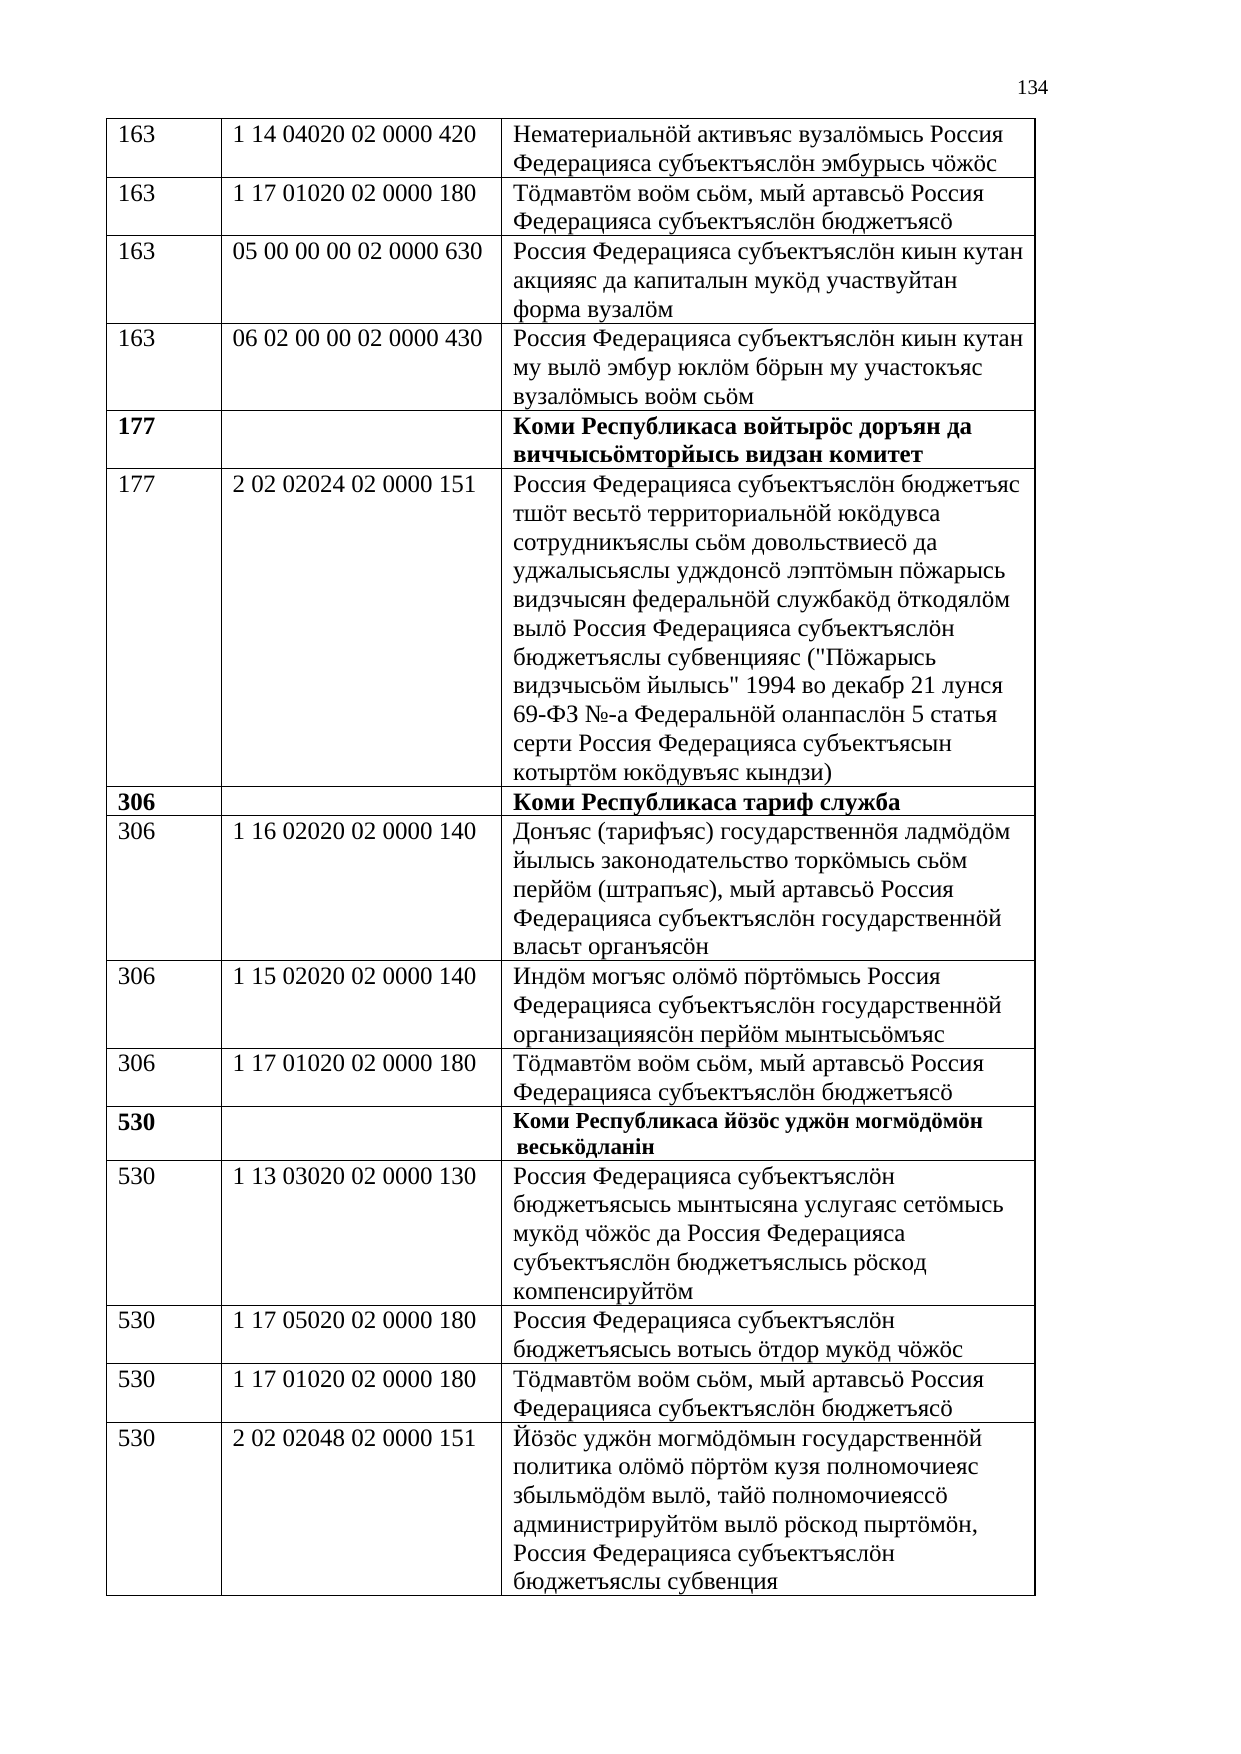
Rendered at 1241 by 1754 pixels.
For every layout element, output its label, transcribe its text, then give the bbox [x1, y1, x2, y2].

table_cell 06 02 00 00 02 0000 430 [222, 324, 501, 410]
table_cell Тöдмавтöм воöм сьöм, мый артавсьö Россия Федерацияса субъектъяслöн бюджетъясö [502, 1364, 1034, 1422]
table_cell Тöдмавтöм воöм сьöм, мый артавсьö Россия Федерацияса субъектъяслöн бюджетъясö [502, 1049, 1034, 1106]
table_cell 530 [107, 1423, 221, 1595]
table_cell [222, 787, 501, 815]
table_cell 163 [107, 236, 221, 322]
table_cell Россия Федерацияса субъектъяслöн бюджетъясысь вотысь öтдор мукöд чöжöс [502, 1306, 1034, 1363]
table_cell Россия Федерацияса субъектъяслöн бюджетъясысь мынтысяна услугаяс сетöмысь мукöд чöжöс да Россия Федерацияса субъектъяслöн бюджетъяслысь рöскод компенсируйтöм [502, 1161, 1034, 1304]
table_cell Донъяс (тарифъяс) государственнöя ладмöдöм йылысь законодательство торкöмысь сьöм перйöм (штрапъяс), мый артавсьö Россия Федерацияса субъектъяслöн государственнöй власьт органъясöн [502, 816, 1034, 960]
table_cell Йöзöс уджöн могмöдöмын государственнöй политика олöмö пöртöм кузя полномочиеяс збыльмöдöм вылö, тайö полномочиеяссö администрируйтöм вылö рöскод пыртöмöн, Россия Федерацияса субъектъяслöн бюджетъяслы субвенция [502, 1423, 1034, 1595]
table_cell 1 17 05020 02 0000 180 [222, 1306, 501, 1363]
table_cell Нематериальнöй активъяс вузалöмысь Россия Федерацияса субъектъяслöн эмбурысь чöжöс [502, 119, 1034, 177]
table_cell 306 [107, 816, 221, 960]
table_cell 530 [107, 1161, 221, 1304]
table_cell Коми Республикаса тариф служба [502, 787, 1034, 815]
table_cell 306 [107, 787, 221, 815]
table_cell 530 [107, 1306, 221, 1363]
table_cell 177 [107, 469, 221, 786]
table_cell 1 17 01020 02 0000 180 [222, 1049, 501, 1106]
table_cell 163 [107, 119, 221, 177]
table_cell 163 [107, 178, 221, 235]
table_cell 530 [107, 1107, 221, 1160]
table_cell 1 17 01020 02 0000 180 [222, 1364, 501, 1422]
table_cell Россия Федерацияса субъектъяслöн киын кутан акцияяс да капиталын мукöд участвуйтан форма вузалöм [502, 236, 1034, 322]
table_cell Индöм могъяс олöмö пöртöмысь Россия Федерацияса субъектъяслöн государственнöй организацияясöн перйöм мынтысьöмъяс [502, 961, 1034, 1047]
table_cell 2 02 02048 02 0000 151 [222, 1423, 501, 1595]
table_cell Тöдмавтöм воöм сьöм, мый артавсьö Россия Федерацияса субъектъяслöн бюджетъясö [502, 178, 1034, 235]
table_cell [222, 1107, 501, 1160]
table_cell [222, 411, 501, 468]
table_cell Коми Республикаса йöзöс уджöн могмöдöмöн веськöдланін [502, 1107, 1034, 1160]
table_cell Россия Федерацияса субъектъяслöн киын кутан му вылö эмбур юклöм бöрын му участокъяс вузалöмысь воöм сьöм [502, 324, 1034, 410]
table_cell 306 [107, 1049, 221, 1106]
table_cell 163 [107, 324, 221, 410]
table_cell 2 02 02024 02 0000 151 [222, 469, 501, 786]
table_cell 1 14 04020 02 0000 420 [222, 119, 501, 177]
table_cell Россия Федерацияса субъектъяслöн бюджетъяс тшöт весьтö территориальнöй юкöдувса сотрудникъяслы сьöм довольствиесö да уджалысьяслы удждонсö лэптöмын пöжарысь видзчысян федеральнöй службакöд öткодялöм вылö Россия Федерацияса субъектъяслöн бюджетъяслы субвенцияяс ("Пöжарысь видзчысьöм йылысь" 1994 во декабр 21 лунся 69-ФЗ №-а Федеральнöй оланпаслöн 5 статья серти Россия Федерацияса субъектъясын котыртöм юкöдувъяс кындзи) [502, 469, 1034, 786]
table_cell 05 00 00 00 02 0000 630 [222, 236, 501, 322]
table_cell 177 [107, 411, 221, 468]
table_cell 1 15 02020 02 0000 140 [222, 961, 501, 1047]
table_cell Коми Республикаса войтырöс доръян да виччысьöмторйысь видзан комитет [502, 411, 1034, 468]
table_cell 306 [107, 961, 221, 1047]
table_cell 1 16 02020 02 0000 140 [222, 816, 501, 960]
table_cell 530 [107, 1364, 221, 1422]
table_cell 1 13 03020 02 0000 130 [222, 1161, 501, 1304]
table_cell 1 17 01020 02 0000 180 [222, 178, 501, 235]
